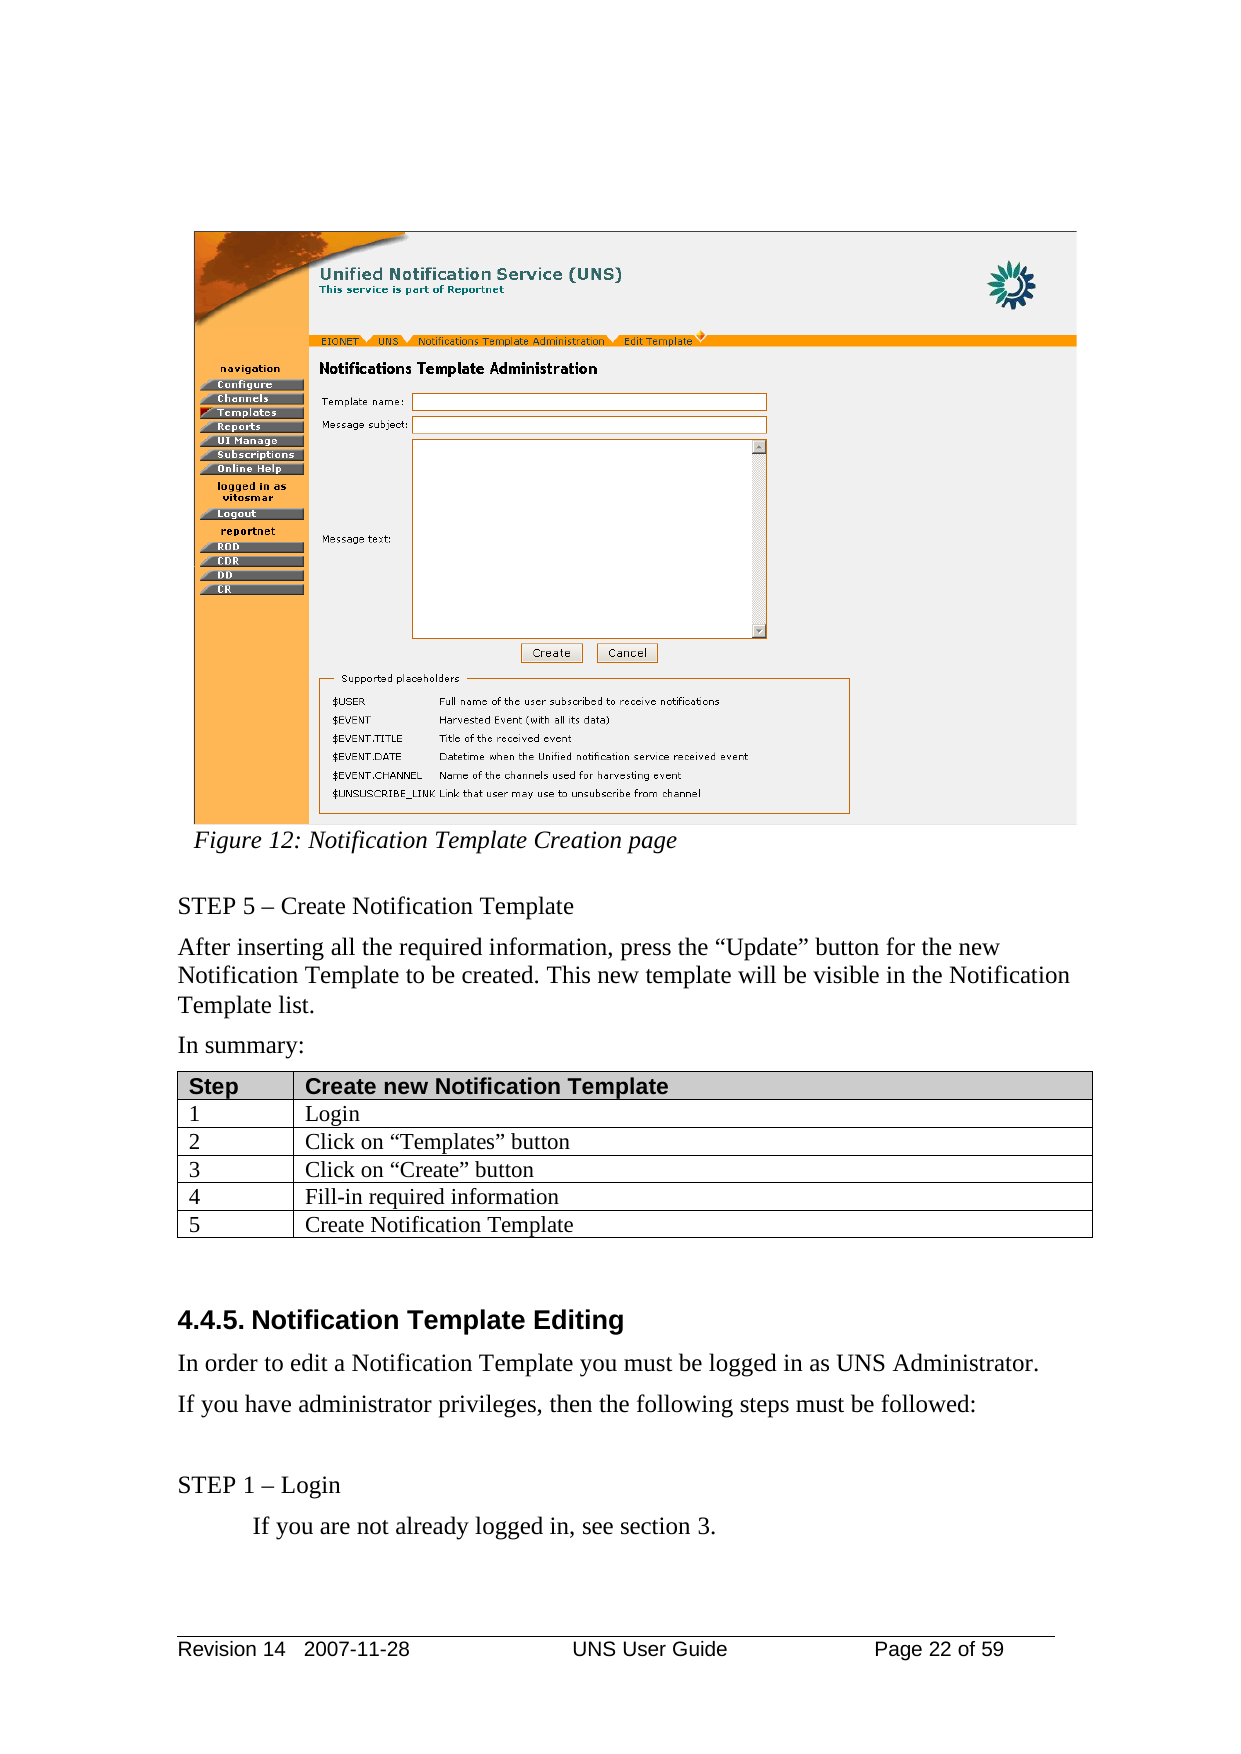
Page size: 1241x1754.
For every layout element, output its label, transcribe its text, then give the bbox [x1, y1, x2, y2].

table_cell 1 [178, 1100, 293, 1127]
text If you are not already logged in, see section 3. [177, 1511, 1092, 1540]
text Figure 12: Notification Template Creation page [194, 825, 1077, 854]
table_cell Fill-in required information [294, 1183, 1092, 1210]
table_cell 5 [178, 1211, 293, 1237]
table_cell Login [294, 1100, 1092, 1127]
table_header Create new Notification Template [294, 1072, 1092, 1099]
text In summary: [177, 1030, 1092, 1059]
table_cell 4 [178, 1183, 293, 1210]
table_cell Click on “Create” button [294, 1156, 1092, 1182]
text STEP 5 – Create Notification Template [177, 891, 1092, 919]
text In order to edit a Notification Template you must be logged in as UNS Administrator. [177, 1348, 1092, 1377]
table_cell Create Notification Template [294, 1211, 1092, 1237]
table_header Step [178, 1072, 293, 1099]
text After inserting all the required information, press the “Update” button for the new Notification Template to be created. This new template will be visible in the Notification Template list. [177, 931, 1092, 1018]
text If you have administrator privileges, then the following steps must be followed: [177, 1388, 1092, 1418]
picture [193, 231, 1077, 825]
table_cell 2 [178, 1128, 293, 1154]
text STEP 1 – Login [177, 1470, 1092, 1499]
subtitle Notification Template Editing [177, 1304, 1092, 1335]
table_cell Click on “Templates” button [294, 1128, 1092, 1154]
table_cell 3 [178, 1156, 293, 1182]
